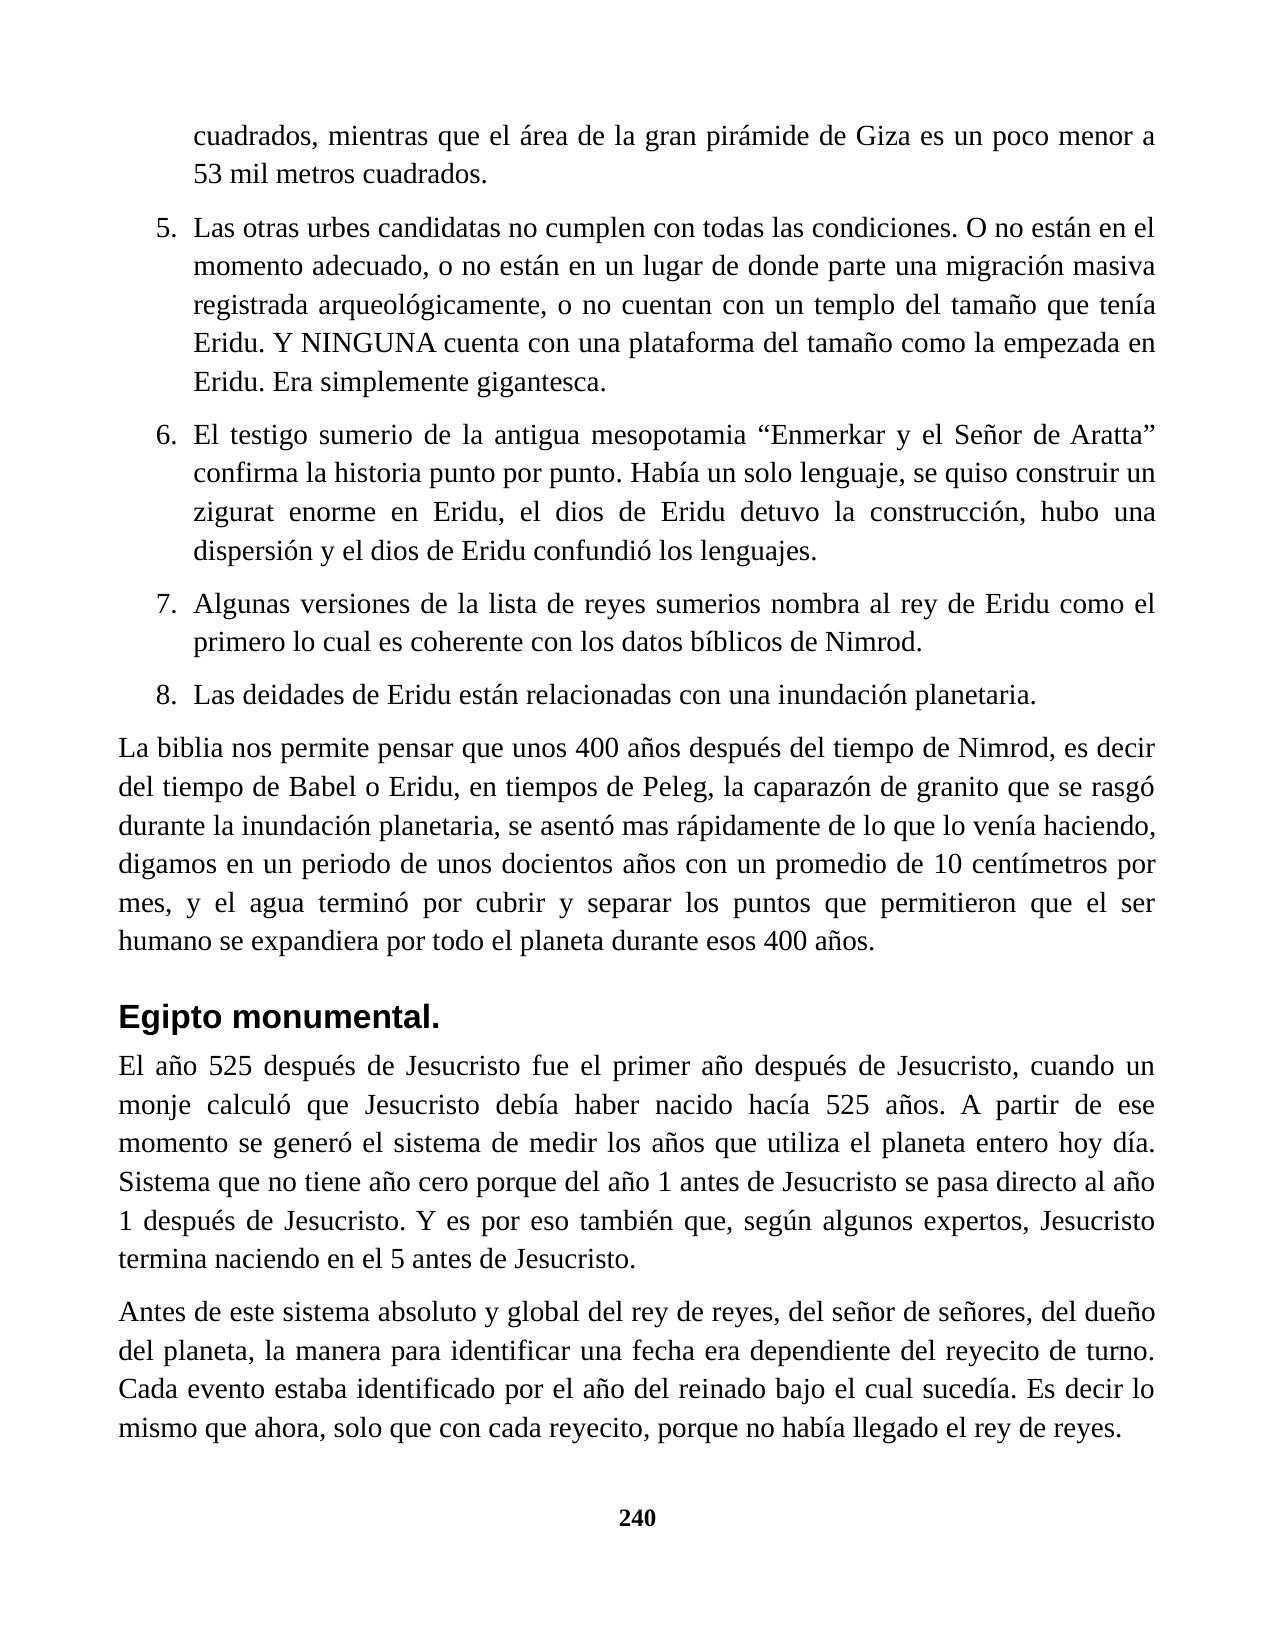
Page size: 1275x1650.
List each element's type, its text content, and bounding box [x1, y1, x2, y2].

list Algunas versiones de la lista de reyes sumerios nombra al rey de Eridu como el primero lo cual es coherente con los datos bíblicos de Nimrod. [156, 586, 1157, 658]
list El testigo sumerio de la antigua mesopotamia “Enmerkar y el Señor de Aratta” confirma la historia punto por punto. Había un solo lenguaje, se quiso construir un zigurat enorme en Eridu, el dios de Eridu detuvo la construcción, hubo una dispersión y el dios de Eridu confundió los lenguajes. [156, 417, 1157, 566]
text El año 525 después de Jesucristo fue el primer año después de Jesucristo, cuando un monje calculó que Jesucristo debía haber nacido hacía 525 años. A partir de ese momento se generó el sistema de medir los años que utiliza el planeta entero hoy día. Sistema que no tiene año cero porque del año 1 antes de Jesucristo se pasa directo al año 1 después de Jesucristo. Y es por eso también que, según algunos expertos, Jesucristo termina naciendo en el 5 antes de Jesucristo. [118, 1048, 1157, 1275]
text Antes de este sistema absoluto y global del rey de reyes, del señor de señores, del dueño del planeta, la manera para identificar una fecha era dependiente del reyecito de turno. Cada evento estaba identificado por el año del reinado bajo el cual sucedía. Es decir lo mismo que ahora, solo que con cada reyecito, porque no había llegado el rey de reyes. [118, 1294, 1157, 1443]
list Las otras urbes candidatas no cumplen con todas las condiciones. O no están en el momento adecuado, o no están en un lugar de donde parte una migración masiva registrada arqueológicamente, o no cuentan con un templo del tamaño que tenía Eridu. Y NINGUNA cuenta con una plataforma del tamaño como la empezada en Eridu. Era simplemente gigantesca. [156, 210, 1157, 397]
text La biblia nos permite pensar que unos 400 años después del tiempo de Nimrod, es decir del tiempo de Babel o Eridu, en tiempos de Peleg, la caparazón de granito que se rasgó durante la inundación planetaria, se asentó mas rápidamente de lo que lo venía haciendo, digamos en un periodo de unos docientos años con un promedio de 10 centímetros por mes, y el agua terminó por cubrir y separar los puntos que permitieron que el ser humano se expandiera por todo el planeta durante esos 400 años. [118, 731, 1157, 957]
list Las deidades de Eridu están relacionadas con una inundación planetaria. [156, 677, 1157, 711]
subtitle Egipto monumental. [118, 997, 1157, 1036]
list cuadrados, mientras que el área de la gran pirámide de Giza es un poco menor a 53 mil metros cuadrados. [156, 118, 1157, 190]
